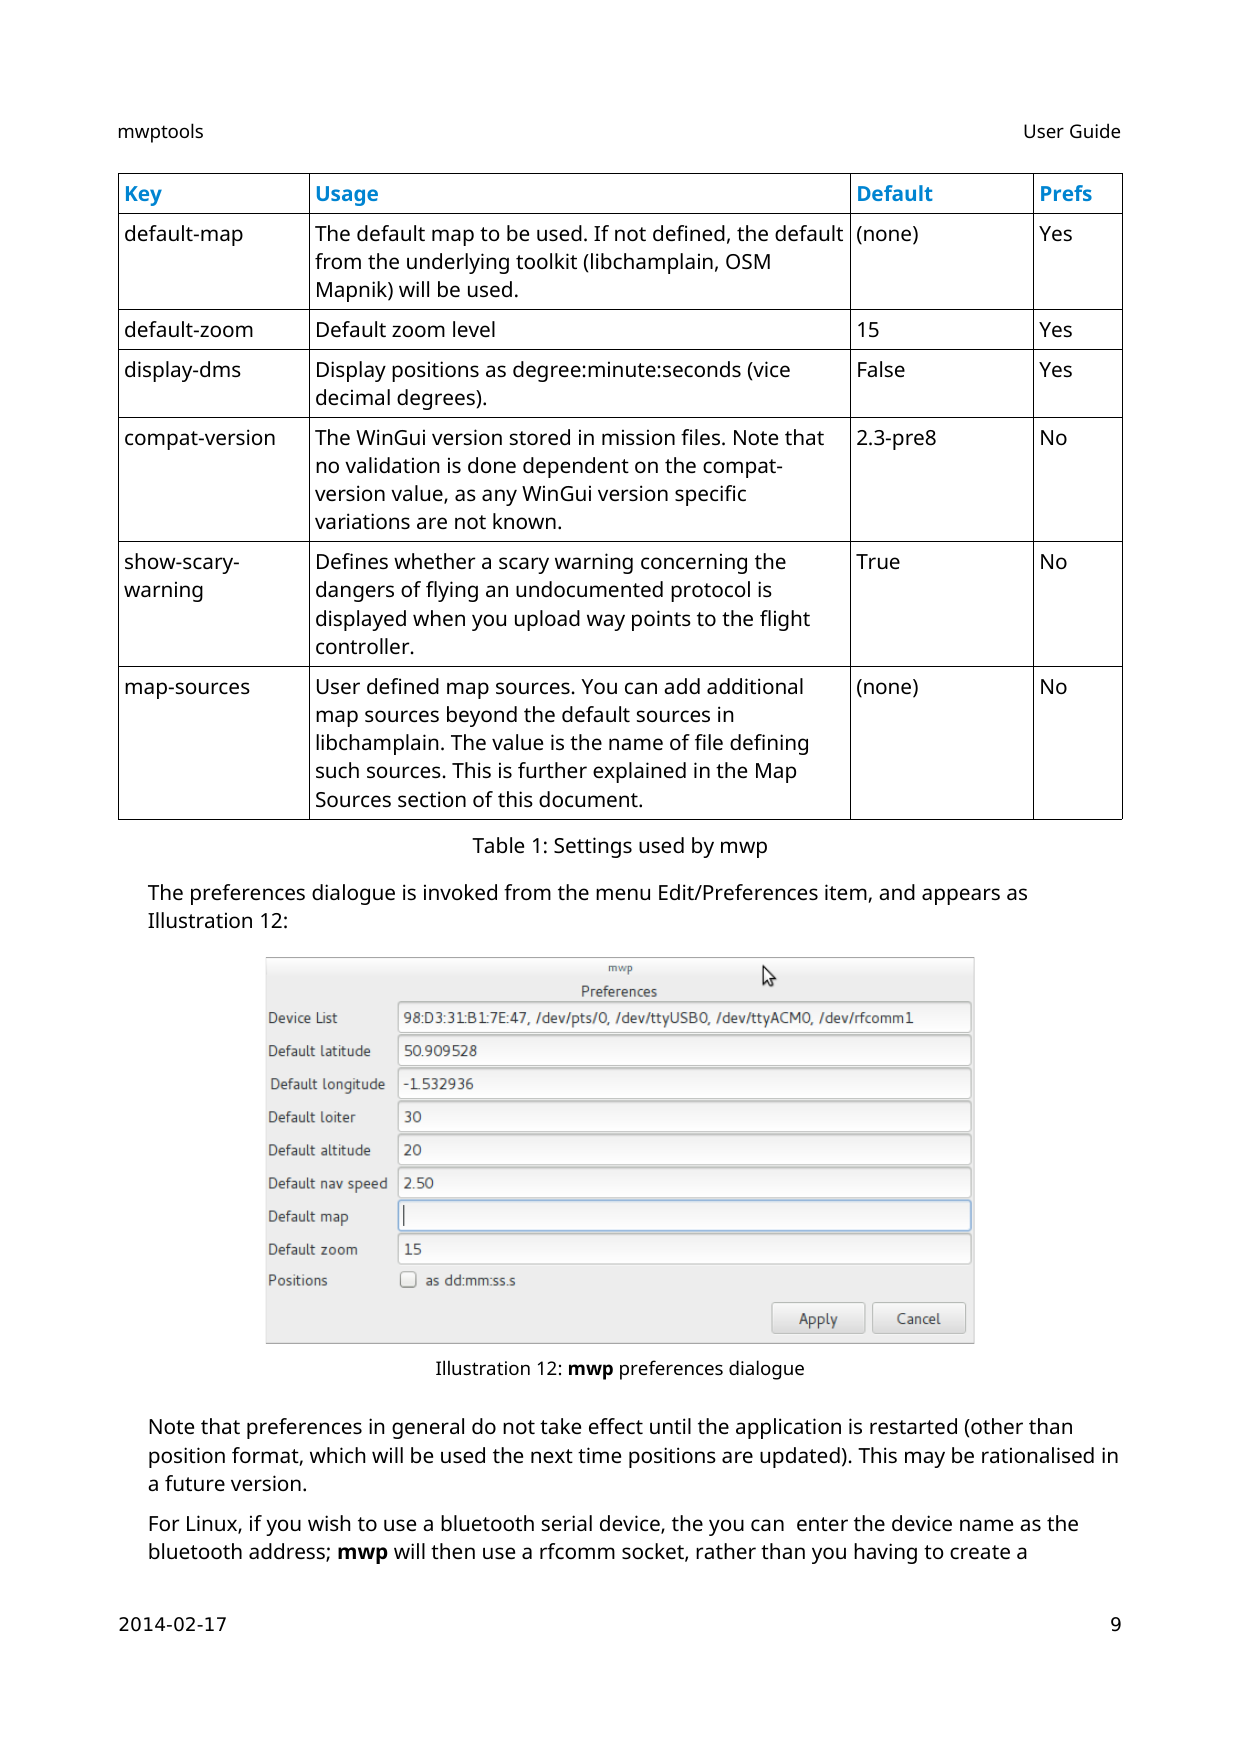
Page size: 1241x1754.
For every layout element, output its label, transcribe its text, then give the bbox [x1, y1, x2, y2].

table_cell Display positions as degree:minute:seconds (vice decimal degrees). [310, 350, 850, 417]
table_cell User defined map sources. You can add additional map sources beyond the default sources in libchamplain. The value is the name of file defining such sources. This is further explained in the Map Sources section of this document. [310, 667, 850, 819]
table_header Key [119, 174, 309, 213]
table_header Prefs [1034, 174, 1122, 213]
table_cell Default zoom level [310, 310, 850, 349]
table_cell default-zoom [119, 310, 309, 349]
table_cell compat-version [119, 418, 309, 541]
text The preferences dialogue is invoked from the menu Edit/Preferences item, and appears as Illustration 12: [148, 878, 1122, 934]
text Table 1: Settings used by mwp [118, 831, 1122, 859]
text Note that preferences in general do not take effect until the application is restarted (other than position format, which will be used the next time positions are updated). This may be rationalised in a future version. [148, 1412, 1122, 1497]
table_cell (none) [851, 214, 1033, 309]
table_cell default-map [119, 214, 309, 309]
table_cell False [851, 350, 1033, 417]
table_cell (none) [851, 667, 1033, 819]
table_cell 15 [851, 310, 1033, 349]
table_cell Yes [1034, 350, 1122, 417]
table_cell Yes [1034, 214, 1122, 309]
table_cell No [1034, 418, 1122, 541]
text For Linux, if you wish to use a bluetooth serial device, the you can enter the device name as the bluetooth address; mwp will then use a rfcomm socket, rather than you having to create a [148, 1509, 1122, 1566]
table_cell The default map to be used. If not defined, the default from the underlying toolkit (libchamplain, OSM Mapnik) will be used. [310, 214, 850, 309]
table_cell display-dms [119, 350, 309, 417]
table_cell Yes [1034, 310, 1122, 349]
text Illustration 12: mwp preferences dialogue [244, 1344, 996, 1381]
table_cell 2.3-pre8 [851, 418, 1033, 541]
table_cell True [851, 542, 1033, 666]
table_header Default [851, 174, 1033, 213]
table_cell map-sources [119, 667, 309, 819]
table_cell The WinGui version stored in mission files. Note that no validation is done dependent on the compat-version value, as any WinGui version specific variations are not known. [310, 418, 850, 541]
table_cell No [1034, 667, 1122, 819]
table_cell show-scary-warning [119, 542, 309, 666]
picture [265, 957, 975, 1344]
table_cell No [1034, 542, 1122, 666]
table_cell Defines whether a scary warning concerning the dangers of flying an undocumented protocol is displayed when you upload way points to the flight controller. [310, 542, 850, 666]
table_header Usage [310, 174, 850, 213]
